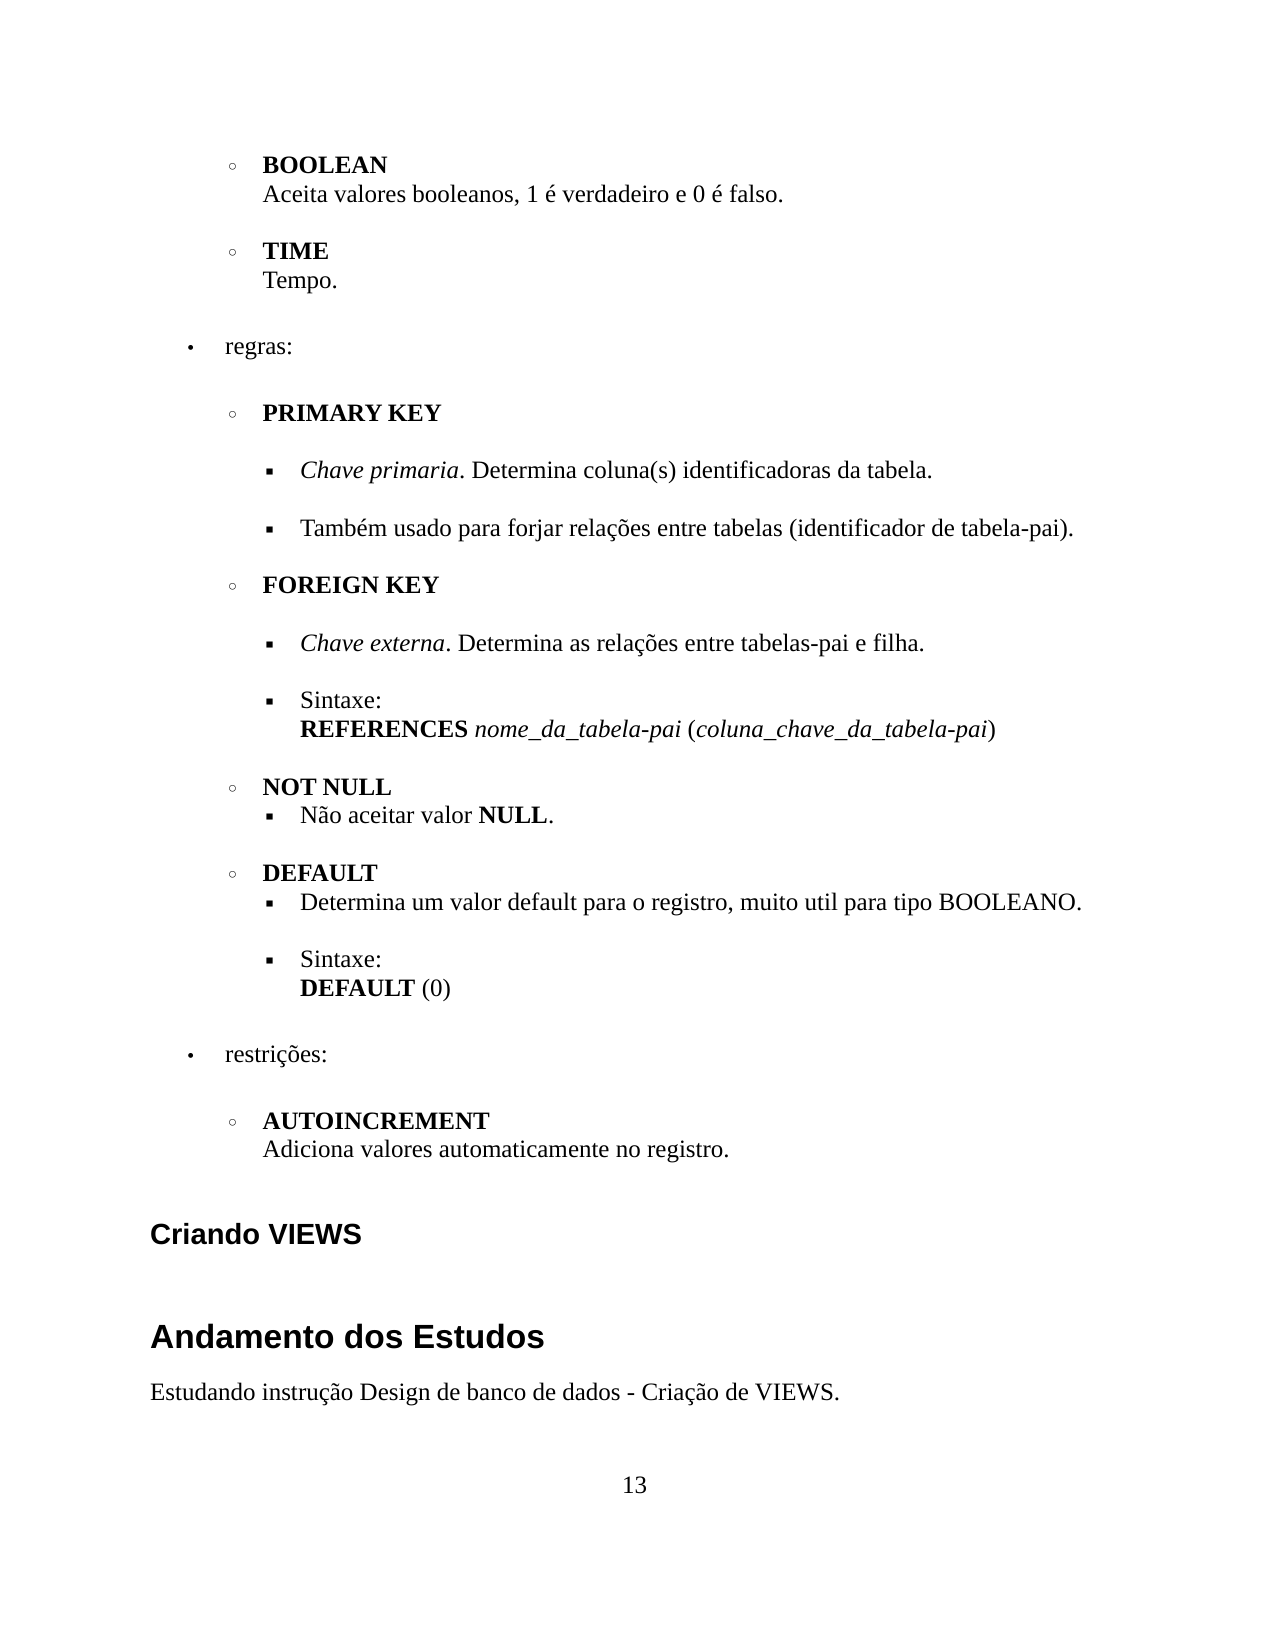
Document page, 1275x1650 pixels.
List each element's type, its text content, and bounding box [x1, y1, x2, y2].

text Estudando instrução Design de banco de dados - Criação de VIEWS. [150, 1377, 1125, 1434]
list Chave primaria. Determina coluna(s) identificadoras da tabela. [262, 455, 1125, 513]
list FOREIGN KEY [225, 570, 1125, 628]
list NOT NULL [225, 772, 1125, 800]
list Chave externa. Determina as relações entre tabelas-pai e filha. [262, 628, 1125, 685]
list PRIMARY KEY [225, 398, 1125, 455]
list BOOLEAN Aceita valores booleanos, 1 é verdadeiro e 0 é falso. [225, 150, 1125, 236]
subtitle Andamento dos Estudos [150, 1317, 1125, 1356]
list restrições: [187, 1039, 1125, 1097]
subtitle Criando VIEWS [150, 1217, 1125, 1251]
list AUTOINCREMENT Adiciona valores automaticamente no registro. [225, 1106, 1125, 1192]
list regras: [187, 331, 1125, 389]
list TIME Tempo. [225, 236, 1125, 322]
list Não aceitar valor NULL. [262, 800, 1125, 858]
list DEFAULT [225, 858, 1125, 887]
list Sintaxe: DEFAULT (0) [262, 944, 1125, 1030]
list Também usado para forjar relações entre tabelas (identificador de tabela-pai). [262, 513, 1125, 570]
list Sintaxe: REFERENCES nome_da_tabela-pai (coluna_chave_da_tabela-pai) [262, 685, 1125, 772]
list Determina um valor default para o registro, muito util para tipo BOOLEANO. [262, 887, 1125, 944]
